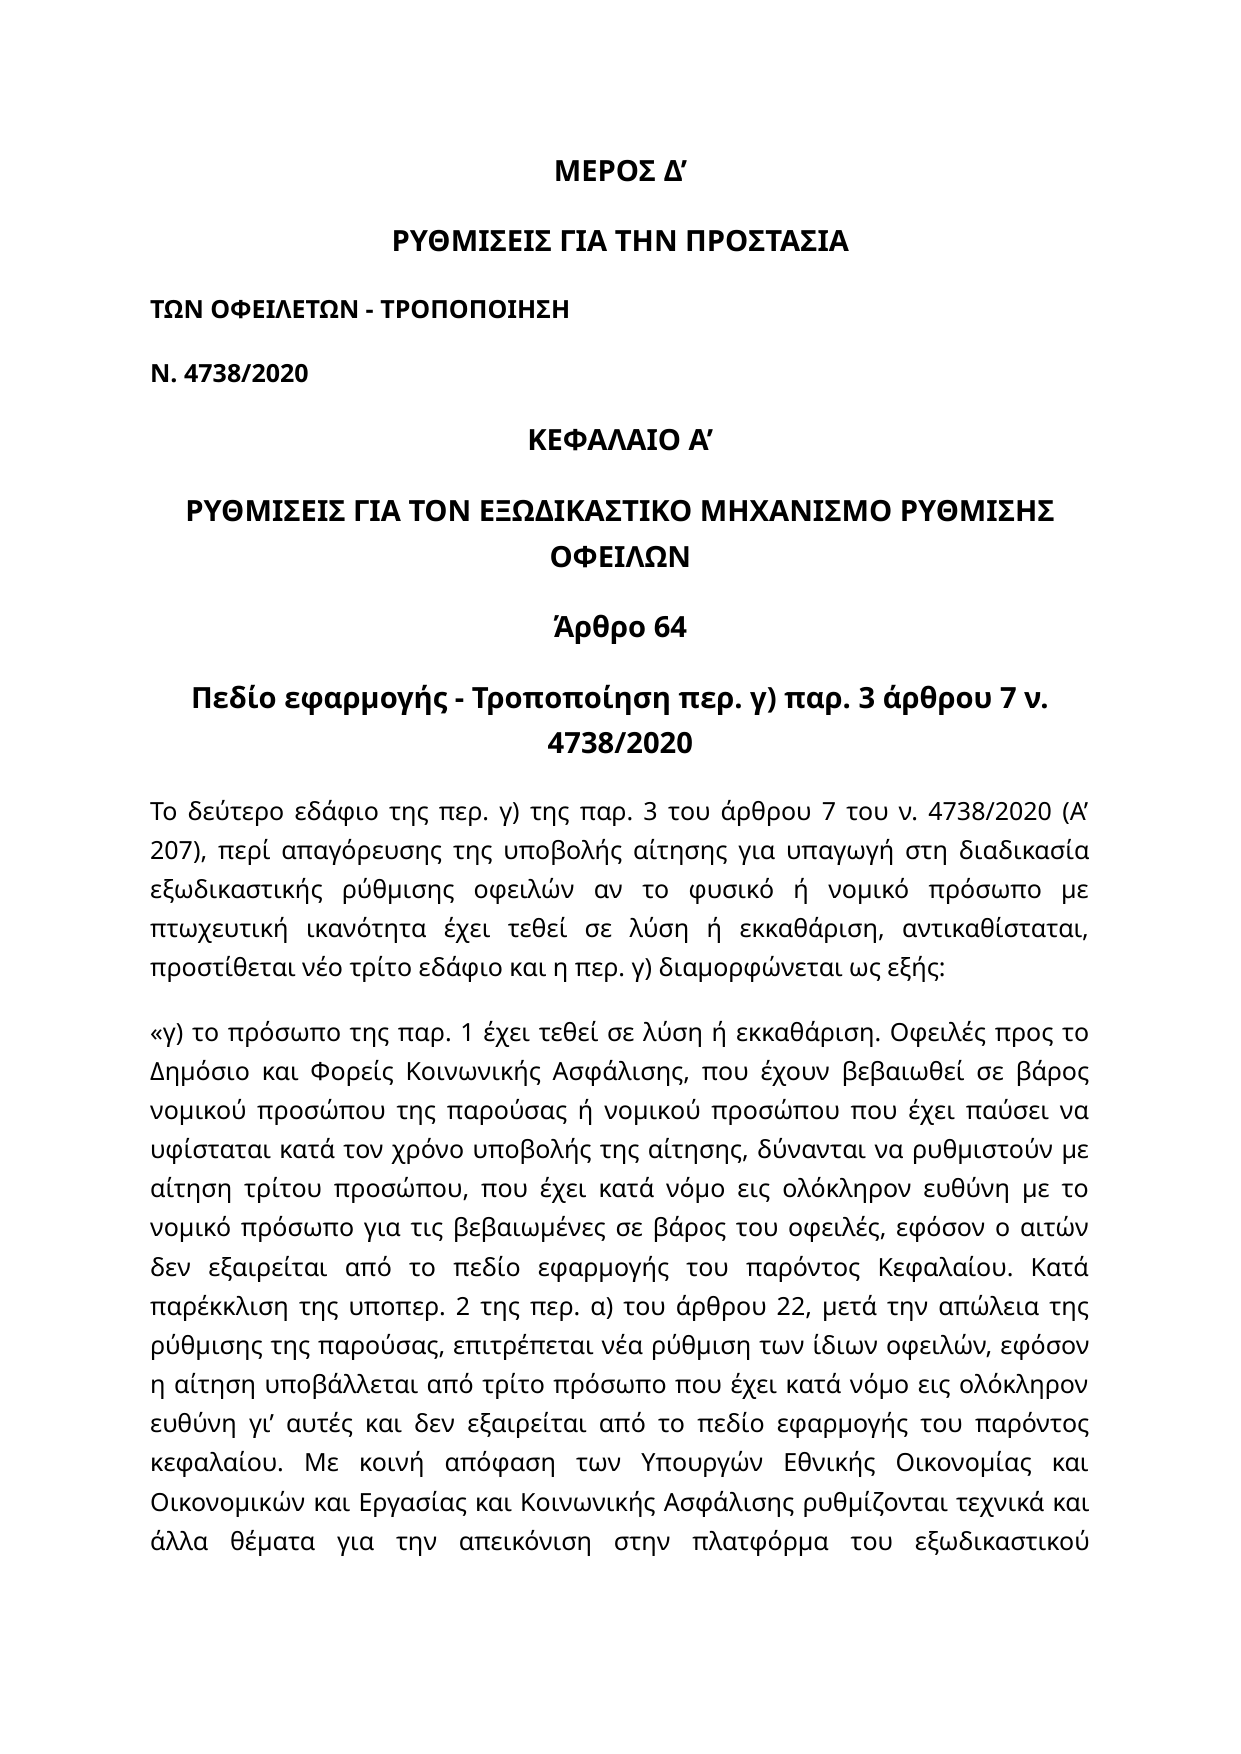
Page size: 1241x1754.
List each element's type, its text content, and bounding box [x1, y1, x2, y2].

subtitle ΡΥΘΜΙΣΕΙΣ ΓΙΑ ΤΟΝ ΕΞΩΔΙΚΑΣΤΙΚΟ ΜΗΧΑΝΙΣΜΟ ΡΥΘΜΙΣΗΣ ΟΦΕΙΛΩΝ [150, 490, 1090, 576]
subtitle ΡΥΘΜΙΣΕΙΣ ΓΙΑ ΤΗΝ ΠΡΟΣΤΑΣΙΑ [150, 221, 1090, 260]
subtitle Άρθρο 64 [150, 606, 1090, 646]
text «γ) το πρόσωπο της παρ. 1 έχει τεθεί σε λύση ή εκκαθάριση. Οφειλές προς το Δημόσιο και Φορείς Κοινωνικής Ασφάλισης, που έχουν βεβαιωθεί σε βάρος νομικού προσώπου της παρούσας ή νομικού προσώπου που έχει παύσει να υφίσταται κατά τον χρόνο υποβολής της αίτησης, δύνανται να ρυθμιστούν με αίτηση τρίτου προσώπου, που έχει κατά νόμο εις ολόκληρον ευθύνη με το νομικό πρόσωπο για τις βεβαιωμένες σε βάρος του οφειλές, εφόσον ο αιτών δεν εξαιρείται από το πεδίο εφαρμογής του παρόντος Κεφαλαίου. Κατά παρέκκλιση της υποπερ. 2 της περ. α) του άρθρου 22, μετά την απώλεια της ρύθμισης της παρούσας, επιτρέπεται νέα ρύθμιση των ίδιων οφειλών, εφόσον η αίτηση υποβάλλεται από τρίτο πρόσωπο που έχει κατά νόμο εις ολόκληρον ευθύνη γι’ αυτές και δεν εξαιρείται από το πεδίο εφαρμογής του παρόντος κεφαλαίου. Με κοινή απόφαση των Υπουργών Εθνικής Οικονομίας και Οικονομικών και Εργασίας και Κοινωνικής Ασφάλισης ρυθμίζονται τεχνικά και άλλα θέματα για την απεικόνιση στην πλατφόρμα του εξωδικαστικού [150, 1014, 1090, 1557]
subtitle Πεδίο εφαρμογής - Τροποποίηση περ. γ) παρ. 3 άρθρου 7 ν. 4738/2020 [150, 677, 1090, 762]
subtitle ΚΕΦΑΛΑΙΟ Α’ [150, 419, 1090, 459]
text Ν. 4738/2020 [150, 355, 1090, 389]
text Το δεύτερο εδάφιο της περ. γ) της παρ. 3 του άρθρου 7 του ν. 4738/2020 (Α’ 207), περί απαγόρευσης της υποβολής αίτησης για υπαγωγή στη διαδικασία εξωδικαστικής ρύθμισης οφειλών αν το φυσικό ή νομικό πρόσωπο με πτωχευτική ικανότητα έχει τεθεί σε λύση ή εκκαθάριση, αντικαθίσταται, προστίθεται νέο τρίτο εδάφιο και η περ. γ) διαμορφώνεται ως εξής: [150, 793, 1090, 984]
text ΤΩΝ ΟΦΕΙΛΕΤΩΝ - ΤΡΟΠΟΠΟΙΗΣΗ [150, 291, 1090, 325]
subtitle ΜΕΡΟΣ Δ’ [150, 150, 1090, 190]
